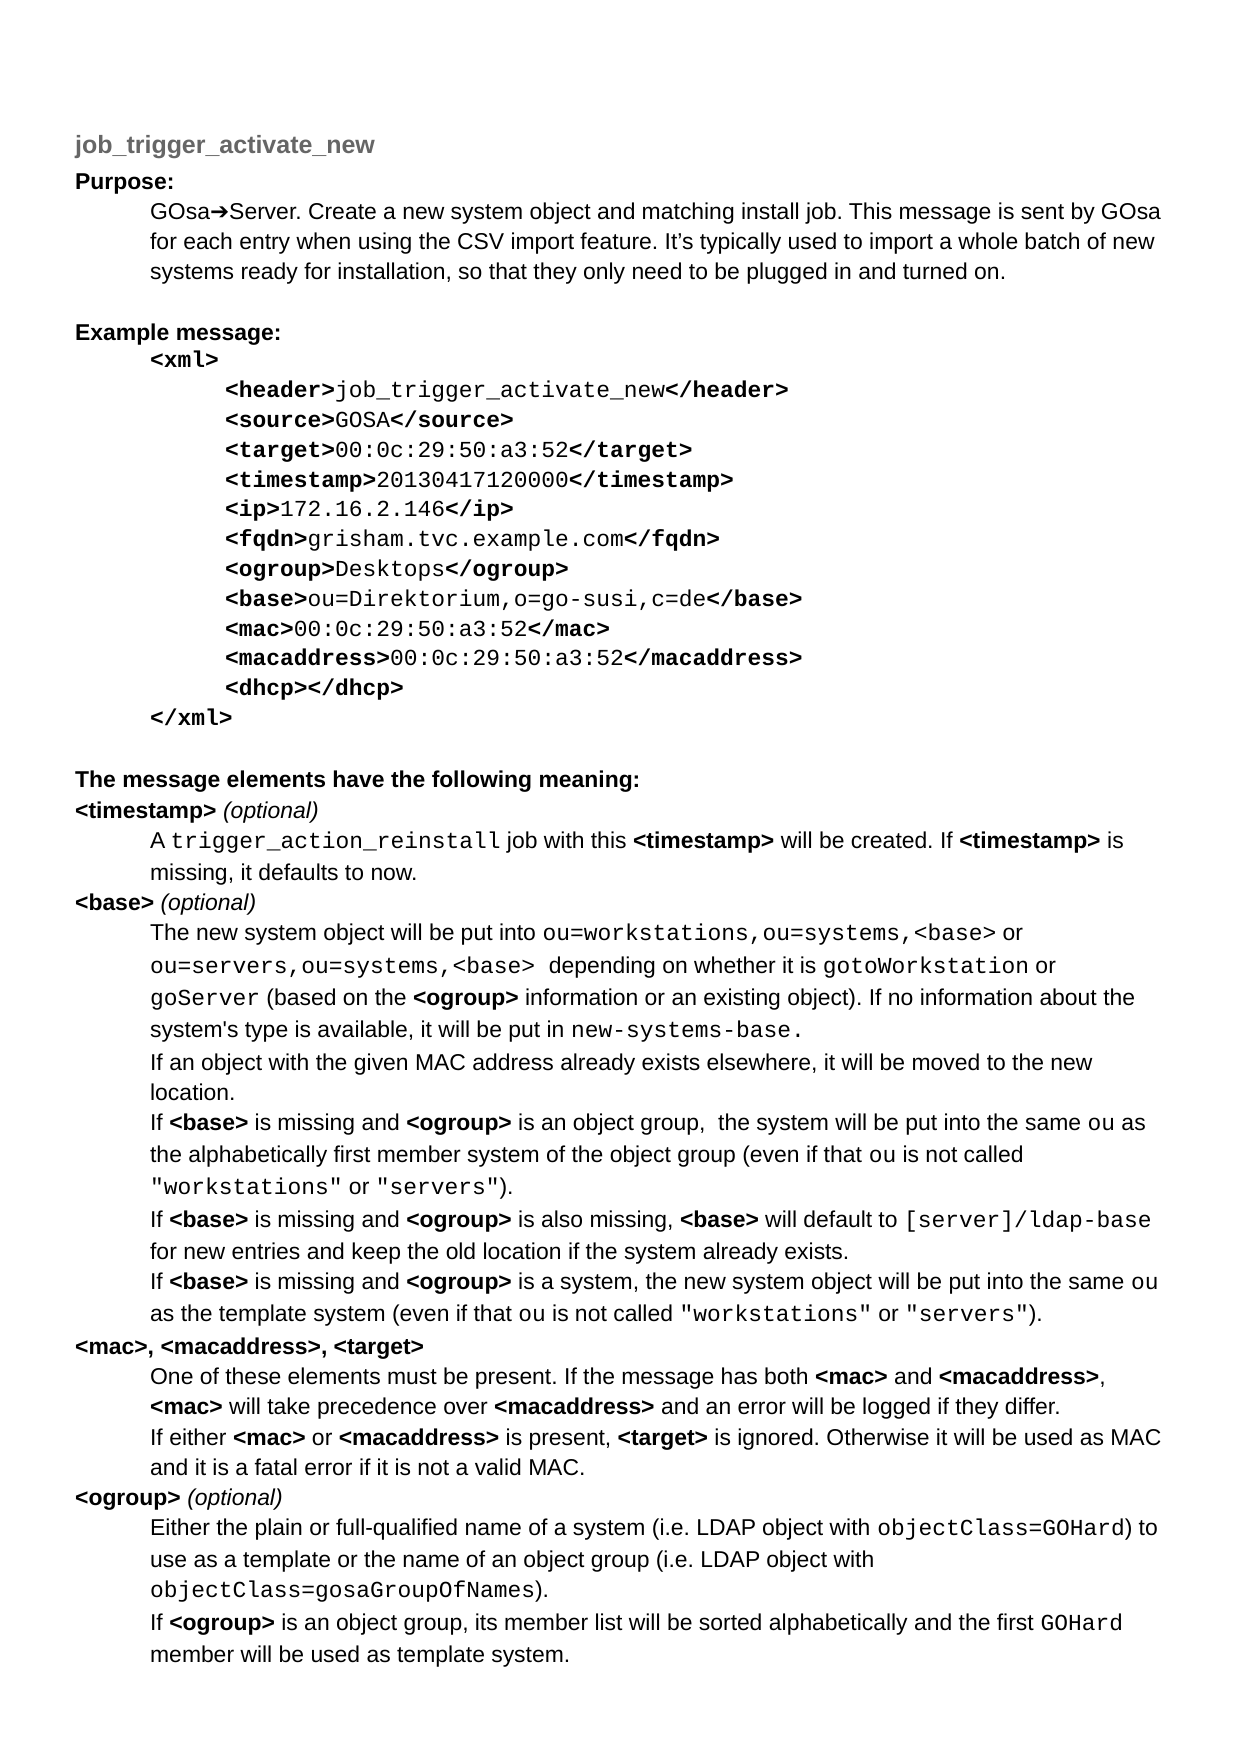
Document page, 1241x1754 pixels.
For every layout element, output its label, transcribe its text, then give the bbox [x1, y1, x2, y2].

text A trigger_action_reinstall job with this <timestamp> will be created. If <timestamp> is missing, it defaults to now. [150, 827, 1165, 885]
text If <ogroup> is an object group, its member list will be sorted alphabetically and the first GOHard member will be used as template system. [150, 1609, 1165, 1667]
text If <base> is missing and <ogroup> is also missing, <base> will default to [server]/ldap-base for new entries and keep the old location if the system already exists. [150, 1206, 1165, 1264]
text <mac>, <macaddress>, <target> [75, 1333, 1165, 1359]
text </xml> [150, 706, 1165, 732]
text Either the plain or full-qualified name of a system (i.e. LDAP object with objectClass=GOHard) to use as a template or the name of an object group (i.e. LDAP object with objectClass=gosaGroupOfNames). [150, 1514, 1165, 1605]
text <ogroup>Desktops</ogroup> [225, 557, 1165, 583]
text <target>00:0c:29:50:a3:52</target> [225, 438, 1165, 464]
text <timestamp>20130417120000</timestamp> [225, 468, 1165, 494]
text If <base> is missing and <ogroup> is an object group, the system will be put into the same ou as the alphabetically first member system of the object group (even if that ou is not called "workstations" or "servers"). [150, 1109, 1165, 1202]
text If an object with the given MAC address already exists elsewhere, it will be moved to the new location. [150, 1048, 1165, 1105]
text <xml> [150, 349, 1165, 375]
text Example message: [75, 319, 1165, 345]
text <ogroup> (optional) [75, 1484, 1165, 1510]
text If either <mac> or <macaddress> is present, <target> is ignored. Otherwise it will be used as MAC and it is a fatal error if it is not a valid MAC. [150, 1423, 1165, 1480]
text <macaddress>00:0c:29:50:a3:52</macaddress> [225, 647, 1165, 673]
text <timestamp> (optional) [75, 797, 1165, 823]
text <source>GOSA</source> [225, 408, 1165, 434]
text One of these elements must be present. If the message has both <mac> and <macaddress>, <mac> will take precedence over <macaddress> and an error will be logged if they differ. [150, 1363, 1165, 1419]
text <header>job_trigger_activate_new</header> [225, 379, 1165, 404]
text The new system object will be put into ou=workstations,ou=systems,<base> or ou=servers,ou=systems,<base> depending on whether it is gotoWorkstation or goServer (based on the <ogroup> information or an existing object). If no information about the system's type is available, it will be put in new-systems-base. [150, 919, 1165, 1044]
text GOsa➔Server. Create a new system object and matching install job. This message is sent by GOsa for each entry when using the CSV import feature. It’s typically used to import a whole batch of new systems ready for installation, so that they only need to be plugged in and turned on. [150, 198, 1165, 284]
text <fqdn>grisham.tvc.example.com</fqdn> [225, 528, 1165, 553]
subtitle job_trigger_activate_new [75, 131, 1165, 159]
text <mac>00:0c:29:50:a3:52</mac> [225, 617, 1165, 643]
text Purpose: [75, 168, 1165, 194]
text If <base> is missing and <ogroup> is a system, the new system object will be put into the same ou as the template system (even if that ou is not called "workstations" or "servers"). [150, 1268, 1165, 1329]
text <dhcp></dhcp> [225, 677, 1165, 702]
text <base> (optional) [75, 889, 1165, 916]
text The message elements have the following meaning: [75, 766, 1165, 793]
text <ip>172.16.2.146</ip> [225, 498, 1165, 524]
text <base>ou=Direktorium,o=go-susi,c=de</base> [225, 587, 1165, 613]
